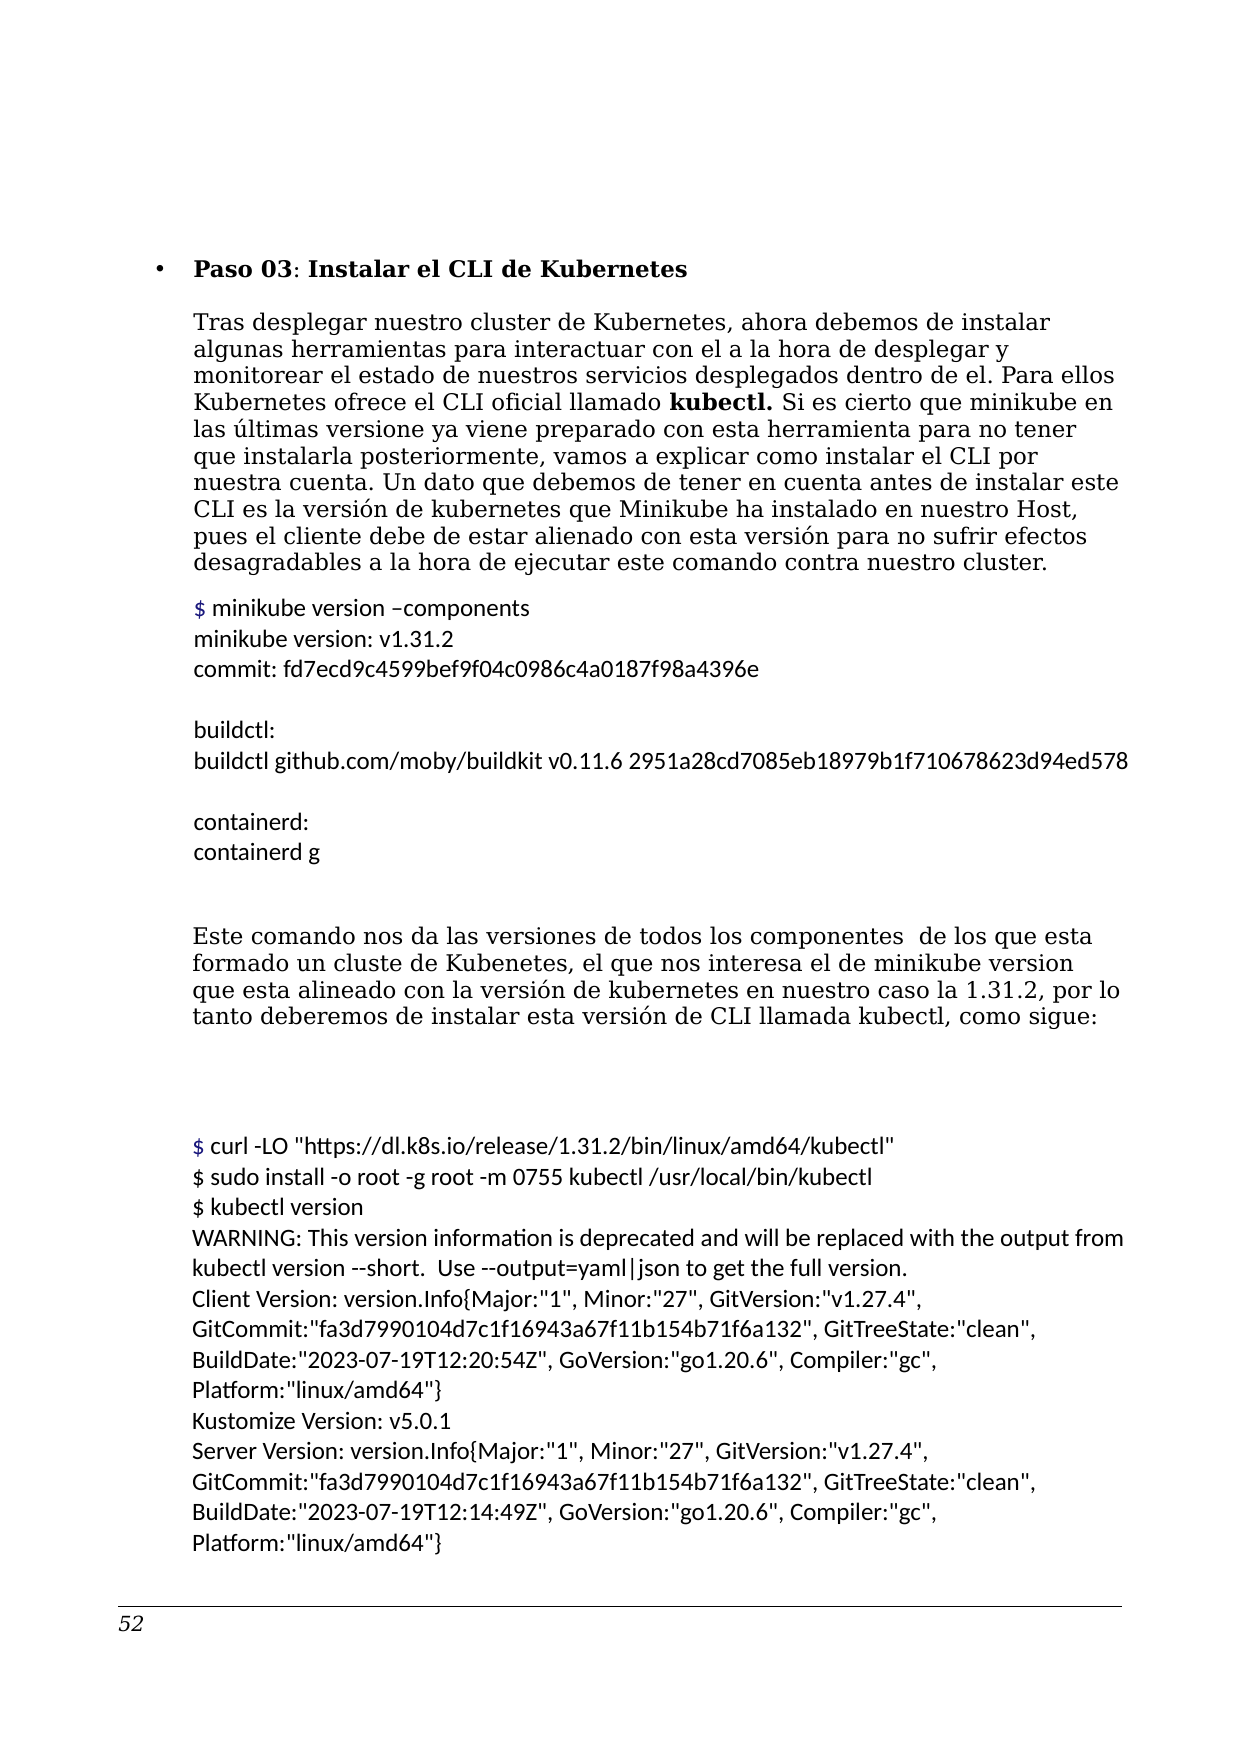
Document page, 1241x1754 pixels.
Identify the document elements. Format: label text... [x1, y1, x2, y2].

list Paso 03: Instalar el CLI de Kubernetes Tras desplegar nuestro cluster de Kubernetes, ahora debemos de instalar algunas herramientas para interactuar con el a la hora de desplegar y monitorear el estado de nuestros servicios desplegados dentro de el. Para ellos Kubernetes ofrece el CLI oficial llamado kubectl. Si es cierto que minikube en las últimas versione ya viene preparado con esta herramienta para no tener que instalarla posteriormente, vamos a explicar como instalar el CLI por nuestra cuenta. Un dato que debemos de tener en cuenta antes de instalar este CLI es la versión de kubernetes que Minikube ha instalado en nuestro Host, pues el cliente debe de estar alienado con esta versión para no sufrir efectos desagradables a la hora de ejecutar este comando contra nuestro cluster. [156, 256, 1122, 603]
text Este comando nos da las versiones de todos los componentes de los que esta formado un cluste de Kubenetes, el que nos interesa el de minikube version que esta alineado con la versión de kubernetes en nuestro caso la 1.31.2, por lo tanto deberemos de instalar esta versión de CLI llamada kubectl, como sigue: [192, 923, 1122, 1110]
